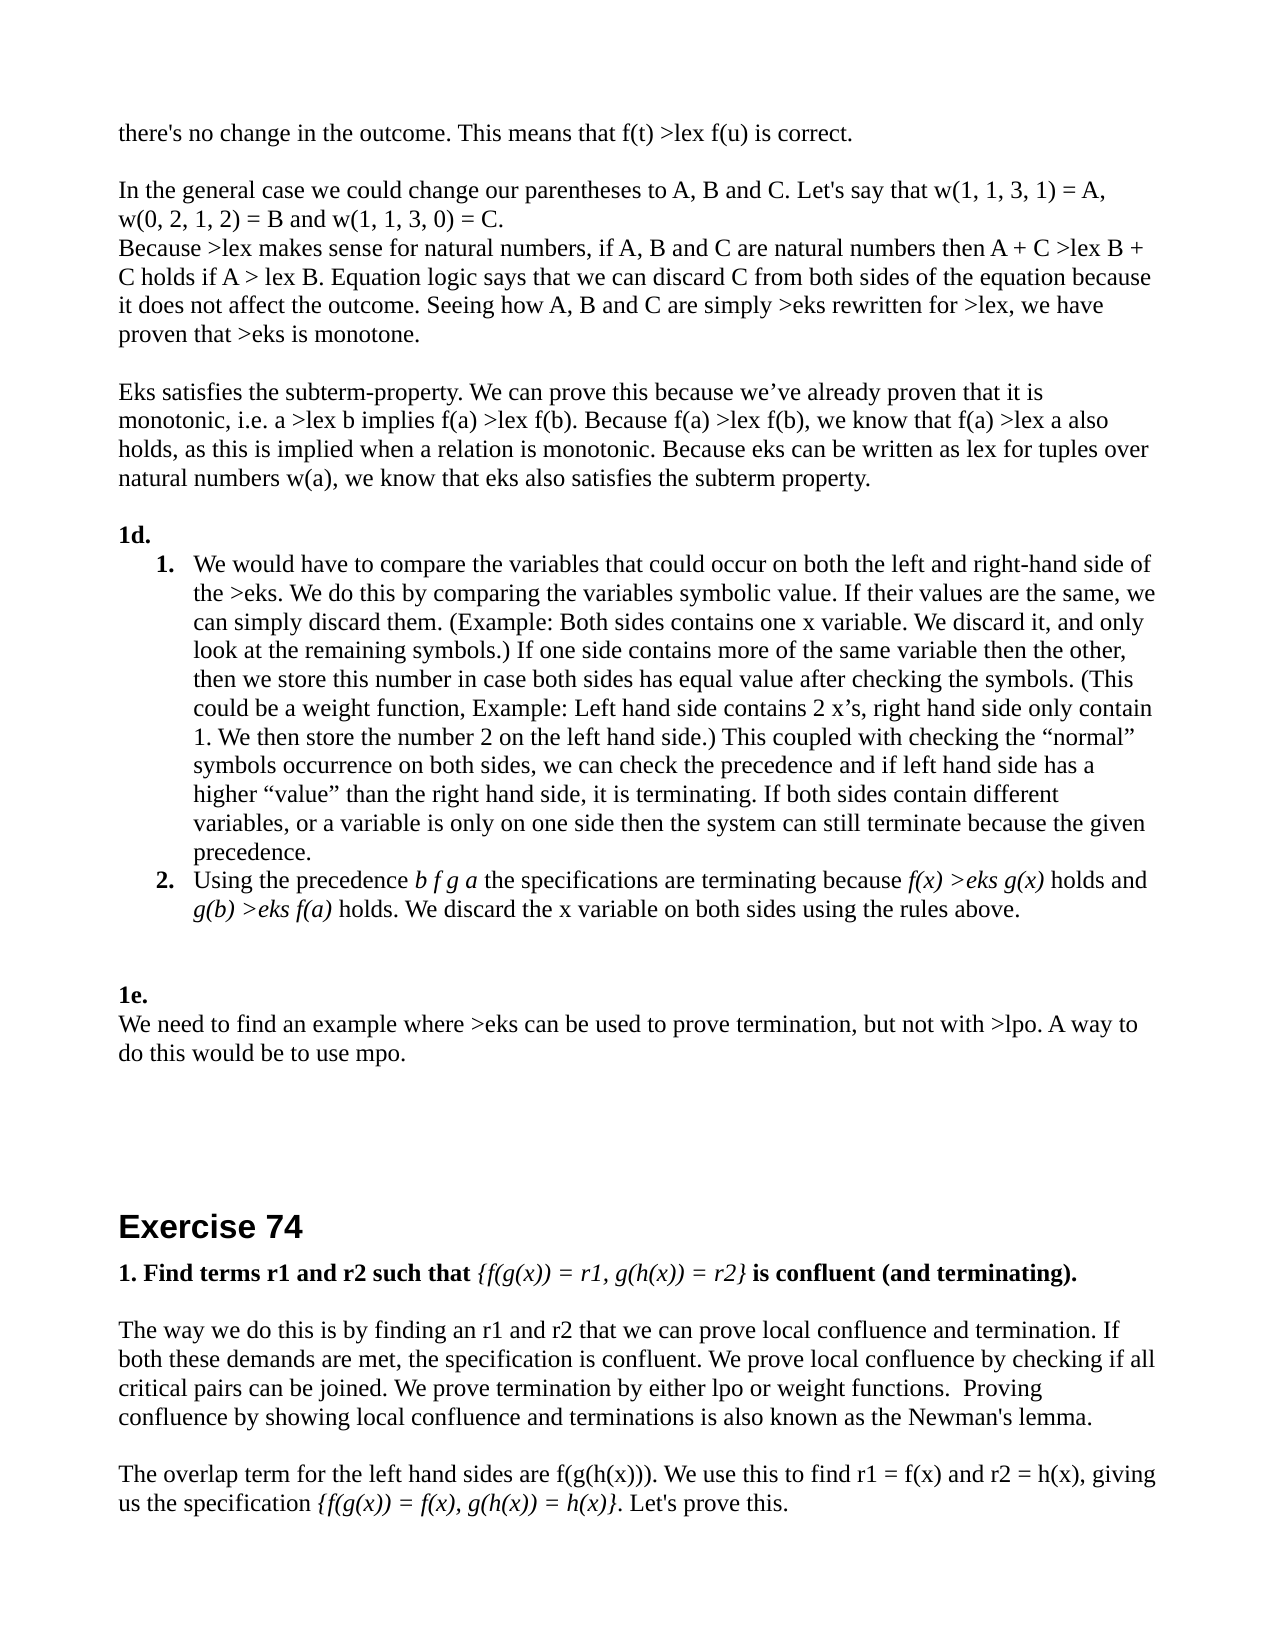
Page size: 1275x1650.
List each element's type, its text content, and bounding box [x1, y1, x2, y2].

text The way we do this is by finding an r1 and r2 that we can prove local confluence and termination. If both these demands are met, the specification is confluent. We prove local confluence by checking if all critical pairs can be joined. We prove termination by either lpo or weight functions. Proving confluence by showing local confluence and terminations is also known as the Newman's lemma. [118, 1316, 1157, 1431]
list We would have to compare the variables that could occur on both the left and right-hand side of the >eks. We do this by comparing the variables symbolic value. If their values are the same, we can simply discard them. (Example: Both sides contains one x variable. We discard it, and only look at the remaining symbols.) If one side contains more of the same variable then the other, then we store this number in case both sides has equal value after checking the symbols. (This could be a weight function, Example: Left hand side contains 2 x’s, right hand side only contain 1. We then store the number 2 on the left hand side.) This coupled with checking the “normal” symbols occurrence on both sides, we can check the precedence and if left hand side has a higher “value” than the right hand side, it is terminating. If both sides contain different variables, or a variable is only on one side then the system can still terminate because the given precedence. [156, 549, 1157, 866]
text We need to find an example where >eks can be used to prove termination, but not with >lpo. A way to do this would be to use mpo. [118, 1009, 1157, 1067]
text 1e. [118, 981, 1157, 1009]
text In the general case we could change our parentheses to A, B and C. Let's say that w(1, 1, 3, 1) = A, w(0, 2, 1, 2) = B and w(1, 1, 3, 0) = C. [118, 176, 1157, 233]
text 1. Find terms r1 and r2 such that {f(g(x)) = r1, g(h(x)) = r2} is confluent (and terminating). [118, 1258, 1157, 1287]
subtitle Exercise 74 [118, 1207, 1157, 1246]
text there's no change in the outcome. This means that f(t) >lex f(u) is correct. [118, 118, 1157, 147]
text Eks satisfies the subterm-property. We can prove this because we’ve already proven that it is monotonic, i.e. a >lex b implies f(a) >lex f(b). Because f(a) >lex f(b), we know that f(a) >lex a also holds, as this is implied when a relation is monotonic. Because eks can be written as lex for tuples over natural numbers w(a), we know that eks also satisfies the subterm property. [118, 377, 1157, 492]
text 1d. [118, 521, 1157, 549]
text Because >lex makes sense for natural numbers, if A, B and C are natural numbers then A + C >lex B + C holds if A > lex B. Equation logic says that we can discard C from both sides of the equation because it does not affect the outcome. Seeing how A, B and C are simply >eks rewritten for >lex, we have proven that >eks is monotone. [118, 233, 1157, 348]
text The overlap term for the left hand sides are f(g(h(x))). We use this to find r1 = f(x) and r2 = h(x), giving us the specification {f(g(x)) = f(x), g(h(x)) = h(x)}. Let's prove this. [118, 1459, 1157, 1517]
list Using the precedence b f g a the specifications are terminating because f(x) >eks g(x) holds and g(b) >eks f(a) holds. We discard the x variable on both sides using the rules above. [156, 866, 1157, 923]
